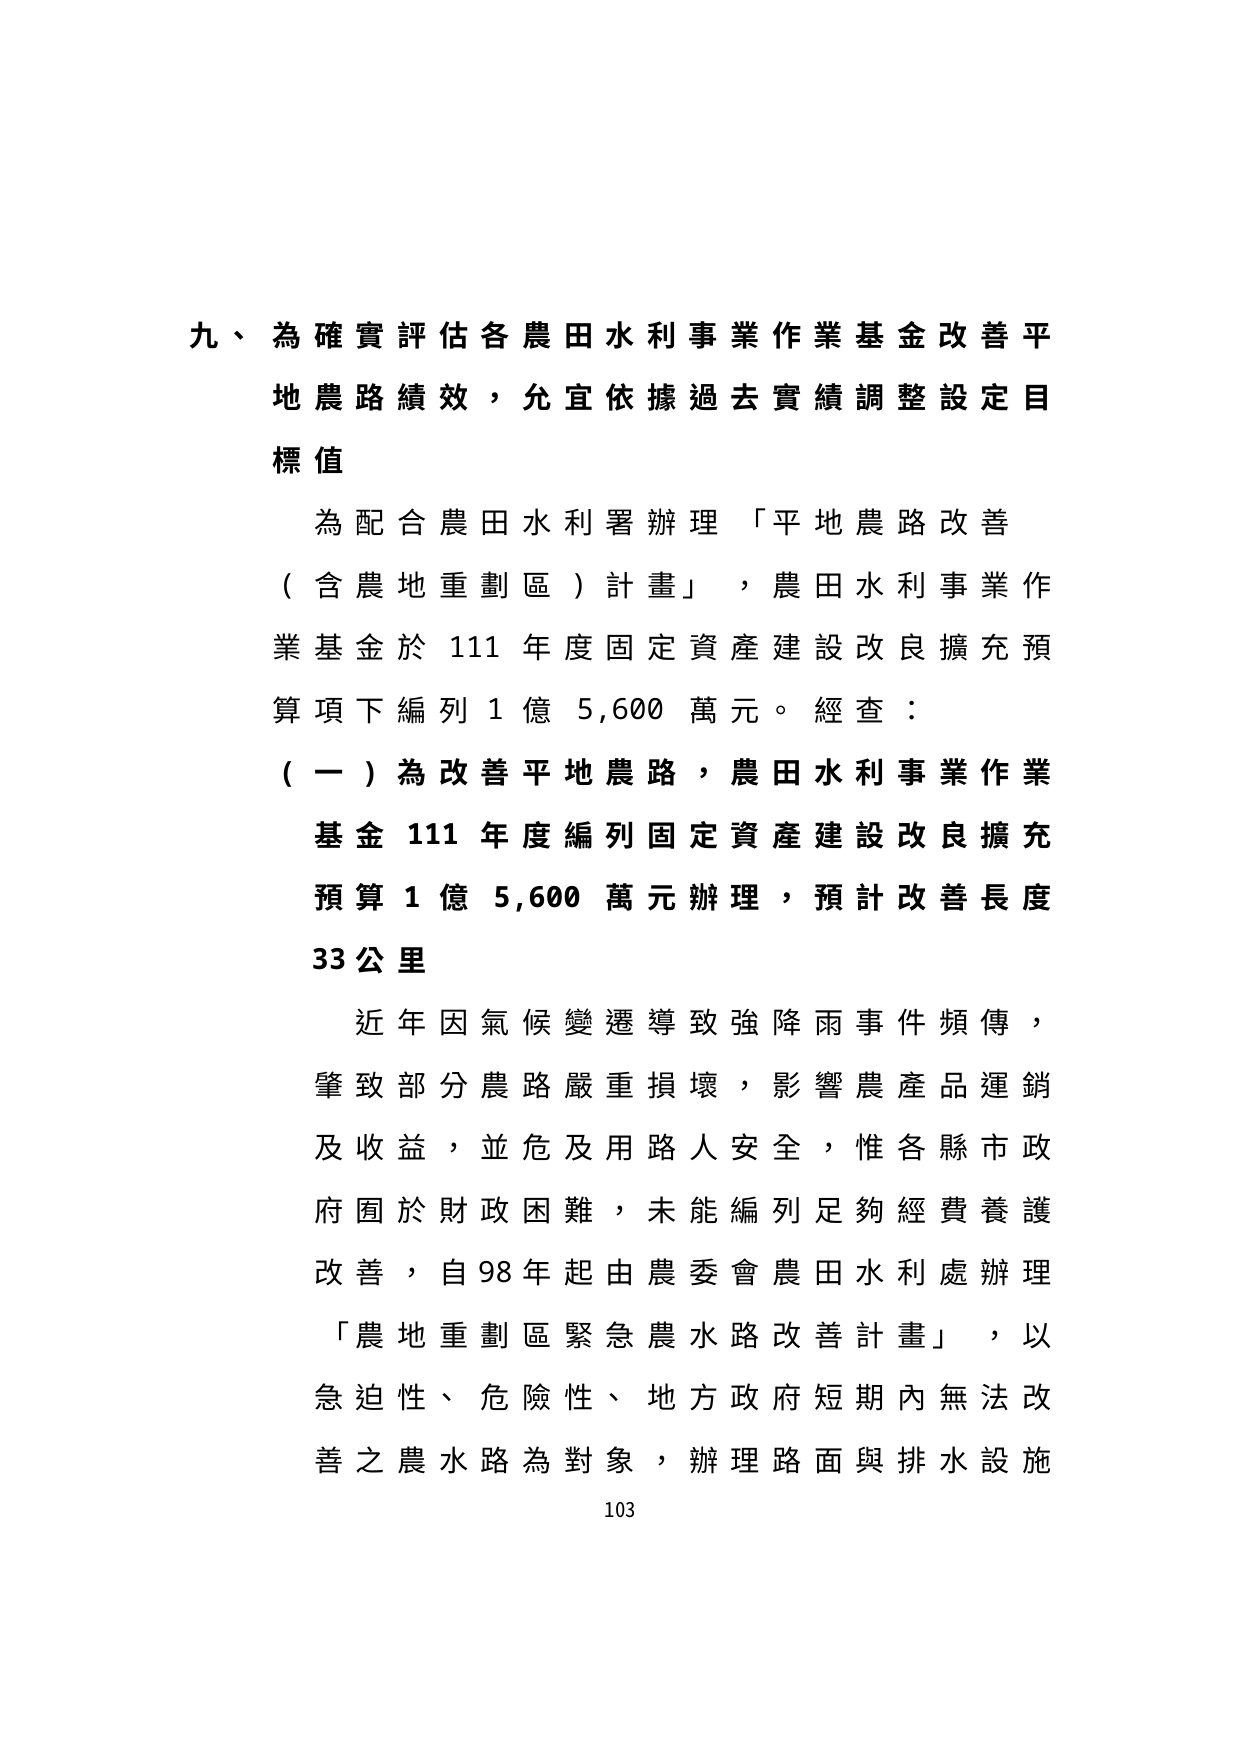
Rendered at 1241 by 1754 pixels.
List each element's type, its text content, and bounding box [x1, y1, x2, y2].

text 近年因氣候變遷導致強降雨事件頻傳，肇致部分農路嚴重損壞，影響農產品運銷及收益，並危及用路人安全，惟各縣市政府囿於財政困難，未能編列足夠經費養護改善，自98年起由農委會農田水利處辦理「農地重劃區緊急農水路改善計畫」，以急迫性、危險性、地方政府短期內無法改善之農水路為對象，辦理路面與排水設施 [271, 979, 1058, 1479]
text 為配合農田水利署辦理「平地農路改善(含農地重劃區)計畫」，農田水利事業作業基金於111年度固定資產建設改良擴充預算項下編列1億5,600萬元。經查： [242, 479, 1058, 729]
text 九、為確實評估各農田水利事業作業基金改善平地農路績效，允宜依據過去實績調整設定目標值 [183, 292, 1058, 479]
text (一)為改善平地農路，農田水利事業作業基金111年度編列固定資產建設改良擴充預算1億5,600萬元辦理，預計改善長度33公里 [242, 729, 1058, 979]
